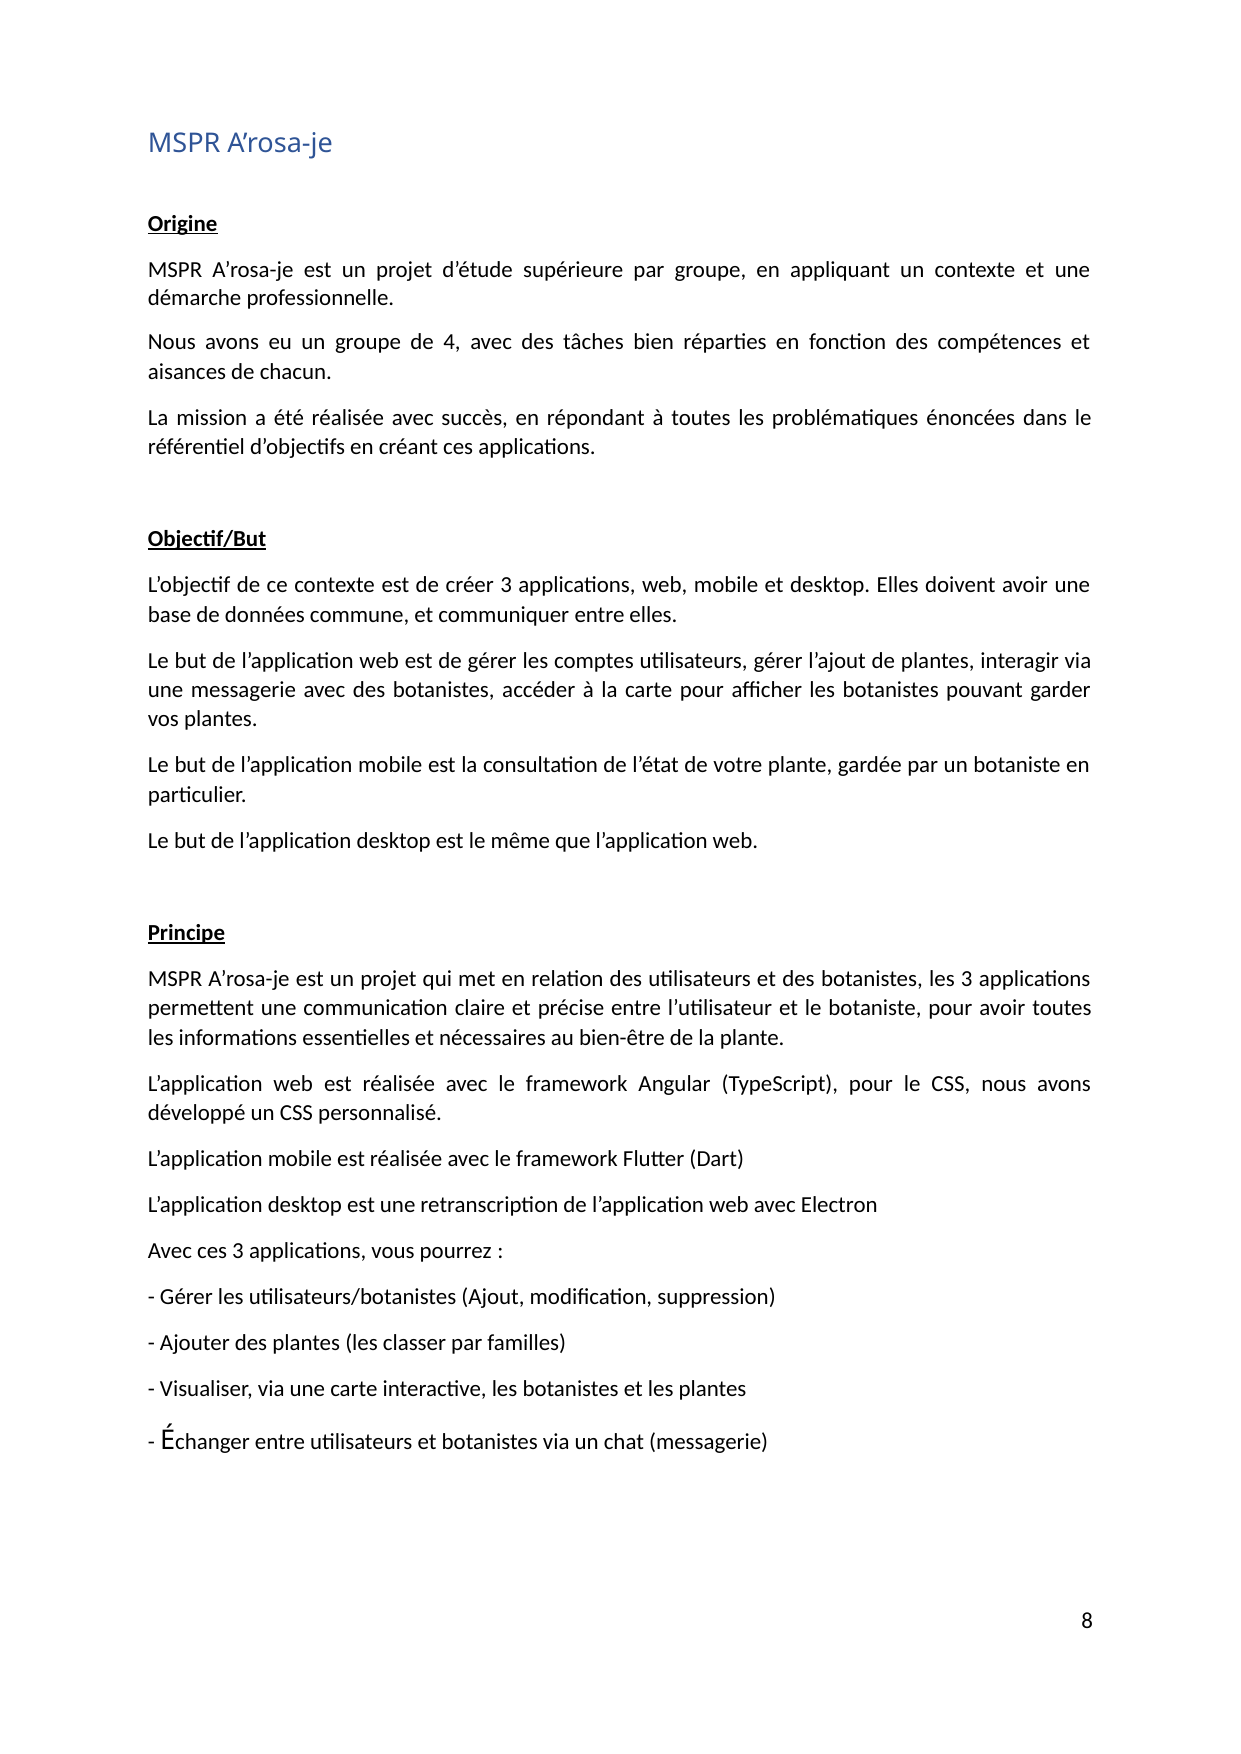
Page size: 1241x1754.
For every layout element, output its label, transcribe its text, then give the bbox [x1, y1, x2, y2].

text Principe [148, 918, 1093, 946]
text Le but de l’application mobile est la consultation de l’état de votre plante, gardée par un botaniste en particulier. [148, 751, 1093, 808]
text Avec ces 3 applications, vous pourrez : [148, 1236, 1093, 1264]
text - Gérer les utilisateurs/botanistes (Ajout, modification, suppression) [148, 1282, 1093, 1310]
text MSPR A’rosa-je est un projet qui met en relation des utilisateurs et des botanistes, les 3 applications permettent une communication claire et précise entre l’utilisateur et le botaniste, pour avoir toutes les informations essentielles et nécessaires au bien-être de la plante. [148, 964, 1093, 1051]
text Nous avons eu un groupe de 4, avec des tâches bien réparties en fonction des compétences et aisances de chacun. [148, 327, 1093, 385]
text MSPR A’rosa-je est un projet d’étude supérieure par groupe, en appliquant un contexte et une démarche professionnelle. [148, 255, 1093, 311]
subtitle MSPR A’rosa-je [148, 124, 1093, 161]
text L’objectif de ce contexte est de créer 3 applications, web, mobile et desktop. Elles doivent avoir une base de données commune, et communiquer entre elles. [148, 570, 1093, 628]
text Le but de l’application web est de gérer les comptes utilisateurs, gérer l’ajout de plantes, interagir via une messagerie avec des botanistes, accéder à la carte pour afficher les botanistes pouvant garder vos plantes. [148, 646, 1093, 732]
text - Visualiser, via une carte interactive, les botanistes et les plantes [148, 1374, 1093, 1402]
text L’application desktop est une retranscription de l’application web avec Electron [148, 1190, 1093, 1218]
text Le but de l’application desktop est le même que l’application web. [148, 826, 1093, 854]
text - Ajouter des plantes (les classer par familles) [148, 1328, 1093, 1356]
text Origine [148, 209, 1093, 237]
text L’application web est réalisée avec le framework Angular (TypeScript), pour le CSS, nous avons développé un CSS personnalisé. [148, 1069, 1093, 1126]
text Objectif/But [148, 524, 1093, 552]
text La mission a été réalisée avec succès, en répondant à toutes les problématiques énoncées dans le référentiel d’objectifs en créant ces applications. [148, 403, 1093, 460]
text L’application mobile est réalisée avec le framework Flutter (Dart) [148, 1144, 1093, 1172]
text - Échanger entre utilisateurs et botanistes via un chat (messagerie) [148, 1421, 1093, 1457]
